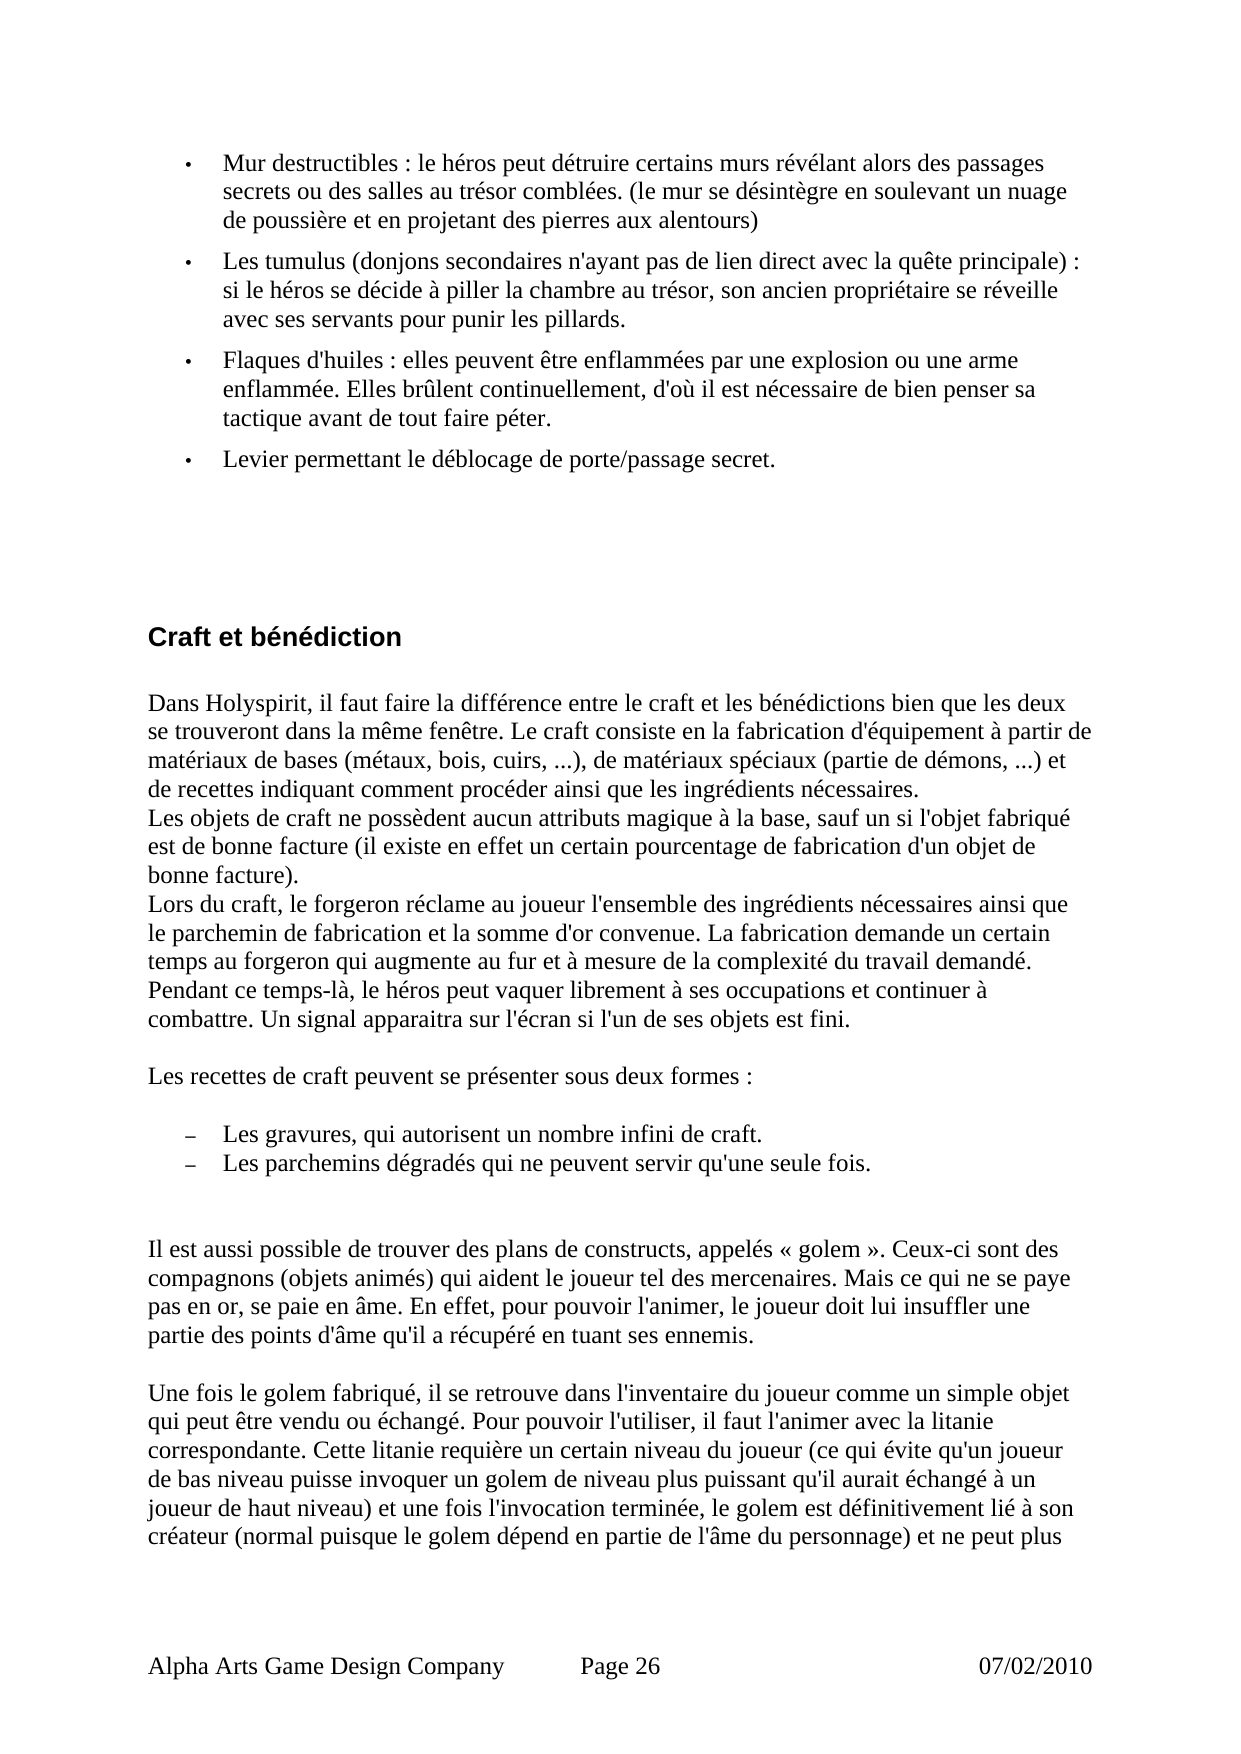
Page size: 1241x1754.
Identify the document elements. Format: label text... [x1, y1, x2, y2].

list Flaques d'huiles : elles peuvent être enflammées par une explosion ou une arme enflammée. Elles brûlent continuellement, d'où il est nécessaire de bien penser sa tactique avant de tout faire péter. [185, 345, 1092, 431]
list Levier permettant le déblocage de porte/passage secret. [185, 444, 1092, 473]
list Les parchemins dégradés qui ne peuvent servir qu'une seule fois. [185, 1148, 1092, 1176]
list Mur destructibles : le héros peut détruire certains murs révélant alors des passages secrets ou des salles au trésor comblées. (le mur se désintègre en soulevant un nuage de poussière et en projetant des pierres aux alentours) [185, 148, 1092, 234]
text Lors du craft, le forgeron réclame au joueur l'ensemble des ingrédients nécessaires ainsi que le parchemin de fabrication et la somme d'or convenue. La fabrication demande un certain temps au forgeron qui augmente au fur et à mesure de la complexité du travail demandé. Pendant ce temps-là, le héros peut vaquer librement à ses occupations et continuer à combattre. Un signal apparaitra sur l'écran si l'un de ses objets est fini. [148, 889, 1092, 1033]
text Une fois le golem fabriqué, il se retrouve dans l'inventaire du joueur comme un simple objet qui peut être vendu ou échangé. Pour pouvoir l'utiliser, il faut l'animer avec la litanie correspondante. Cette litanie requière un certain niveau du joueur (ce qui évite qu'un joueur de bas niveau puisse invoquer un golem de niveau plus puissant qu'il aurait échangé à un joueur de haut niveau) et une fois l'invocation terminée, le golem est définitivement lié à son créateur (normal puisque le golem dépend en partie de l'âme du personnage) et ne peut plus [148, 1378, 1092, 1550]
text Les objets de craft ne possèdent aucun attributs magique à la base, sauf un si l'objet fabriqué est de bonne facture (il existe en effet un certain pourcentage de fabrication d'un objet de bonne facture). [148, 803, 1092, 889]
list Les gravures, qui autorisent un nombre infini de craft. [185, 1119, 1092, 1148]
text Dans Holyspirit, il faut faire la différence entre le craft et les bénédictions bien que les deux se trouveront dans la même fenêtre. Le craft consiste en la fabrication d'équipement à partir de matériaux de bases (métaux, bois, cuirs, ...), de matériaux spéciaux (partie de démons, ...) et de recettes indiquant comment procéder ainsi que les ingrédients nécessaires. [148, 688, 1092, 803]
list Les tumulus (donjons secondaires n'ayant pas de lien direct avec la quête principale) : si le héros se décide à piller la chambre au trésor, son ancien propriétaire se réveille avec ses servants pour punir les pillards. [185, 246, 1092, 333]
subtitle Craft et bénédiction [148, 621, 1092, 653]
text Il est aussi possible de trouver des plans de constructs, appelés « golem ». Ceux-ci sont des compagnons (objets animés) qui aident le joueur tel des mercenaires. Mais ce qui ne se paye pas en or, se paie en âme. En effet, pour pouvoir l'animer, le joueur doit lui insuffler une partie des points d'âme qu'il a récupéré en tuant ses ennemis. [148, 1234, 1092, 1349]
text Les recettes de craft peuvent se présenter sous deux formes : [148, 1061, 1092, 1090]
